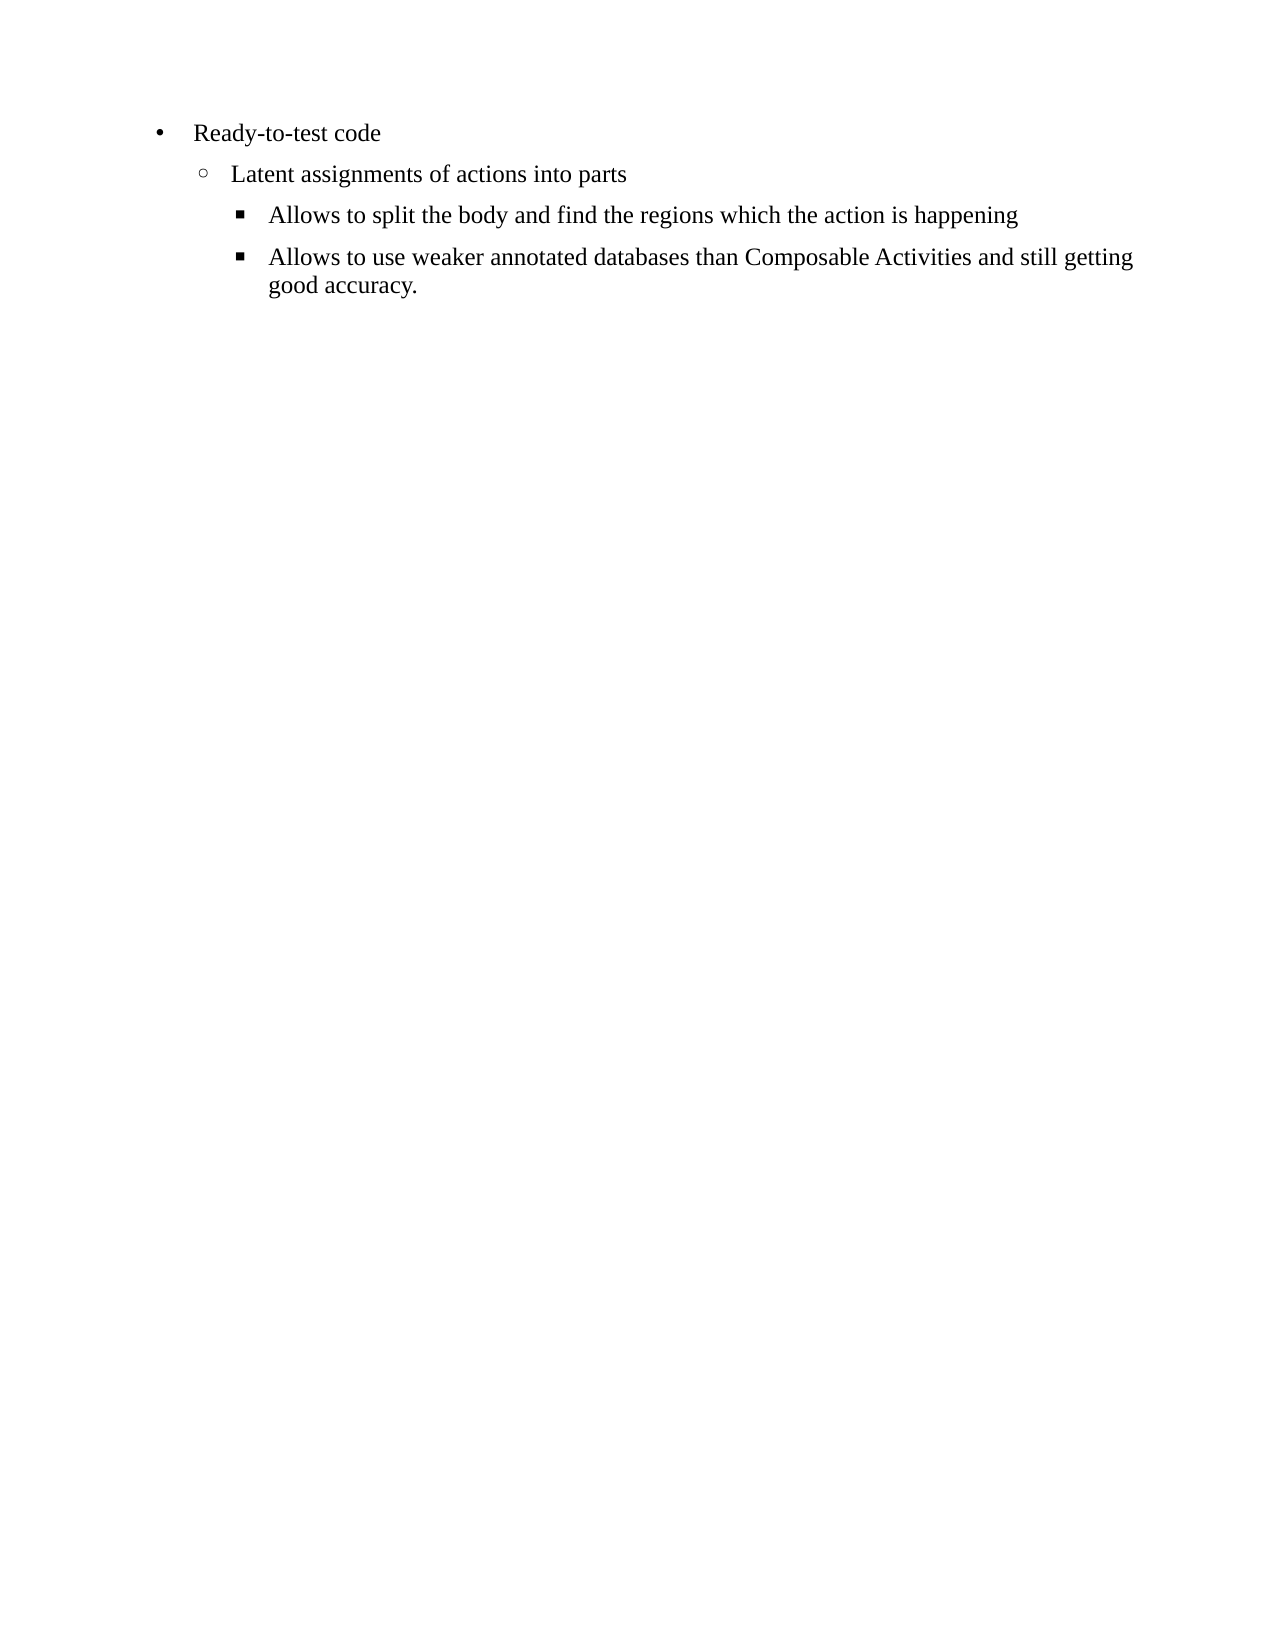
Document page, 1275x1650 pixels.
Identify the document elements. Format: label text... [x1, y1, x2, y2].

list Allows to split the body and find the regions which the action is happening [231, 201, 1157, 229]
list Latent assignments of actions into parts [193, 159, 1157, 188]
list Allows to use weaker annotated databases than Composable Activities and still getting good accuracy. [231, 242, 1157, 299]
list Ready-to-test code [156, 118, 1157, 147]
